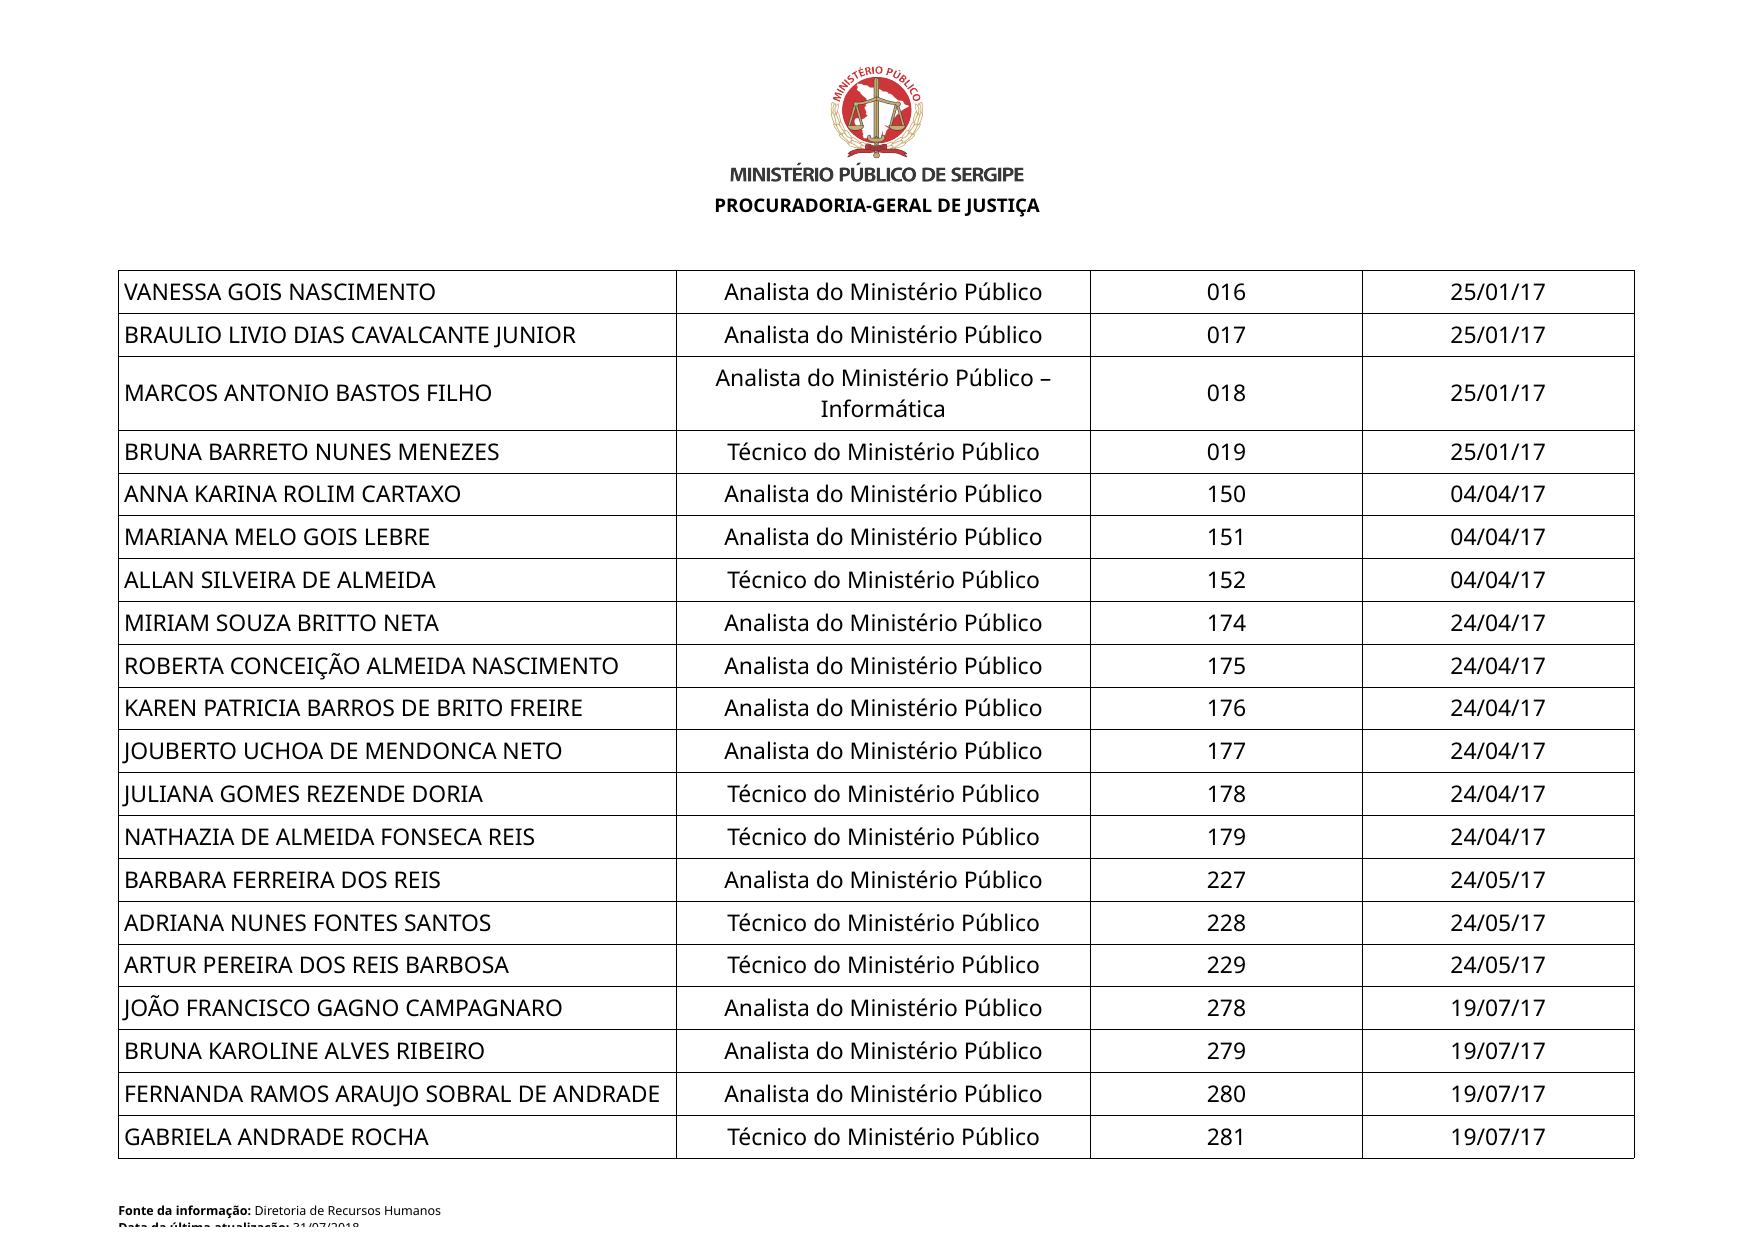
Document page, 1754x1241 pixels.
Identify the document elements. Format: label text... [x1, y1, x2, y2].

table_cell Analista do Ministério Público [677, 1073, 1090, 1115]
table_cell 151 [1091, 516, 1362, 558]
table_cell BRUNA BARRETO NUNES MENEZES [119, 431, 676, 472]
table_cell Analista do Ministério Público [677, 859, 1090, 901]
table_cell Analista do Ministério Público – Informática [677, 357, 1090, 430]
picture [730, 66, 1024, 185]
table_cell 150 [1091, 474, 1362, 515]
table_cell GABRIELA ANDRADE ROCHA [119, 1116, 676, 1157]
table_cell Técnico do Ministério Público [677, 773, 1090, 815]
table_cell FERNANDA RAMOS ARAUJO SOBRAL DE ANDRADE [119, 1073, 676, 1115]
table_cell 04/04/17 [1363, 516, 1634, 558]
table_cell 24/04/17 [1363, 773, 1634, 815]
table_cell 278 [1091, 987, 1362, 1029]
table_cell 176 [1091, 688, 1362, 729]
table_cell MIRIAM SOUZA BRITTO NETA [119, 602, 676, 644]
table_cell 280 [1091, 1073, 1362, 1115]
table_cell Técnico do Ministério Público [677, 559, 1090, 601]
table_cell 19/07/17 [1363, 1073, 1634, 1115]
table_cell 016 [1091, 271, 1362, 313]
table_cell 019 [1091, 431, 1362, 472]
table_cell 228 [1091, 902, 1362, 943]
table_cell 24/04/17 [1363, 688, 1634, 729]
table_cell ALLAN SILVEIRA DE ALMEIDA [119, 559, 676, 601]
table_cell ARTUR PEREIRA DOS REIS BARBOSA [119, 945, 676, 986]
table_cell 25/01/17 [1363, 357, 1634, 430]
table_cell JOUBERTO UCHOA DE MENDONCA NETO [119, 730, 676, 772]
table_cell 24/04/17 [1363, 602, 1634, 644]
table_cell Técnico do Ministério Público [677, 945, 1090, 986]
table_cell Técnico do Ministério Público [677, 431, 1090, 472]
table_cell MARCOS ANTONIO BASTOS FILHO [119, 357, 676, 430]
table_cell 279 [1091, 1030, 1362, 1072]
table_cell Analista do Ministério Público [677, 645, 1090, 687]
table_cell 25/01/17 [1363, 271, 1634, 313]
table_cell Analista do Ministério Público [677, 987, 1090, 1029]
table_cell JULIANA GOMES REZENDE DORIA [119, 773, 676, 815]
table_cell 24/04/17 [1363, 816, 1634, 858]
table_cell ADRIANA NUNES FONTES SANTOS [119, 902, 676, 943]
table_cell Analista do Ministério Público [677, 314, 1090, 356]
table_cell 178 [1091, 773, 1362, 815]
table_cell Analista do Ministério Público [677, 516, 1090, 558]
table_cell VANESSA GOIS NASCIMENTO [119, 271, 676, 313]
table_cell NATHAZIA DE ALMEIDA FONSECA REIS [119, 816, 676, 858]
table_cell Técnico do Ministério Público [677, 1116, 1090, 1157]
table_cell 227 [1091, 859, 1362, 901]
table_cell Técnico do Ministério Público [677, 902, 1090, 943]
table_cell 179 [1091, 816, 1362, 858]
table_cell 24/05/17 [1363, 945, 1634, 986]
table_cell JOÃO FRANCISCO GAGNO CAMPAGNARO [119, 987, 676, 1029]
table_cell 19/07/17 [1363, 987, 1634, 1029]
table_cell ROBERTA CONCEIÇÃO ALMEIDA NASCIMENTO [119, 645, 676, 687]
table_cell 281 [1091, 1116, 1362, 1157]
table_cell 24/05/17 [1363, 902, 1634, 943]
table_cell 04/04/17 [1363, 474, 1634, 515]
table_cell 24/04/17 [1363, 730, 1634, 772]
table_cell 018 [1091, 357, 1362, 430]
table_cell BARBARA FERREIRA DOS REIS [119, 859, 676, 901]
table_cell 174 [1091, 602, 1362, 644]
table_cell 152 [1091, 559, 1362, 601]
table_cell Analista do Ministério Público [677, 730, 1090, 772]
table_cell 19/07/17 [1363, 1116, 1634, 1157]
table_cell MARIANA MELO GOIS LEBRE [119, 516, 676, 558]
table_cell Analista do Ministério Público [677, 602, 1090, 644]
table_cell 25/01/17 [1363, 314, 1634, 356]
table_cell KAREN PATRICIA BARROS DE BRITO FREIRE [119, 688, 676, 729]
table_cell Analista do Ministério Público [677, 688, 1090, 729]
table_cell 229 [1091, 945, 1362, 986]
table_cell Analista do Ministério Público [677, 474, 1090, 515]
table_cell 175 [1091, 645, 1362, 687]
table_cell 24/05/17 [1363, 859, 1634, 901]
table_cell 24/04/17 [1363, 645, 1634, 687]
table_cell 04/04/17 [1363, 559, 1634, 601]
table_cell Analista do Ministério Público [677, 1030, 1090, 1072]
table_cell ANNA KARINA ROLIM CARTAXO [119, 474, 676, 515]
table_cell BRUNA KAROLINE ALVES RIBEIRO [119, 1030, 676, 1072]
table_cell 017 [1091, 314, 1362, 356]
table_cell Técnico do Ministério Público [677, 816, 1090, 858]
table_cell 25/01/17 [1363, 431, 1634, 472]
table_cell 177 [1091, 730, 1362, 772]
table_cell 19/07/17 [1363, 1030, 1634, 1072]
table_cell Analista do Ministério Público [677, 271, 1090, 313]
table_cell BRAULIO LIVIO DIAS CAVALCANTE JUNIOR [119, 314, 676, 356]
